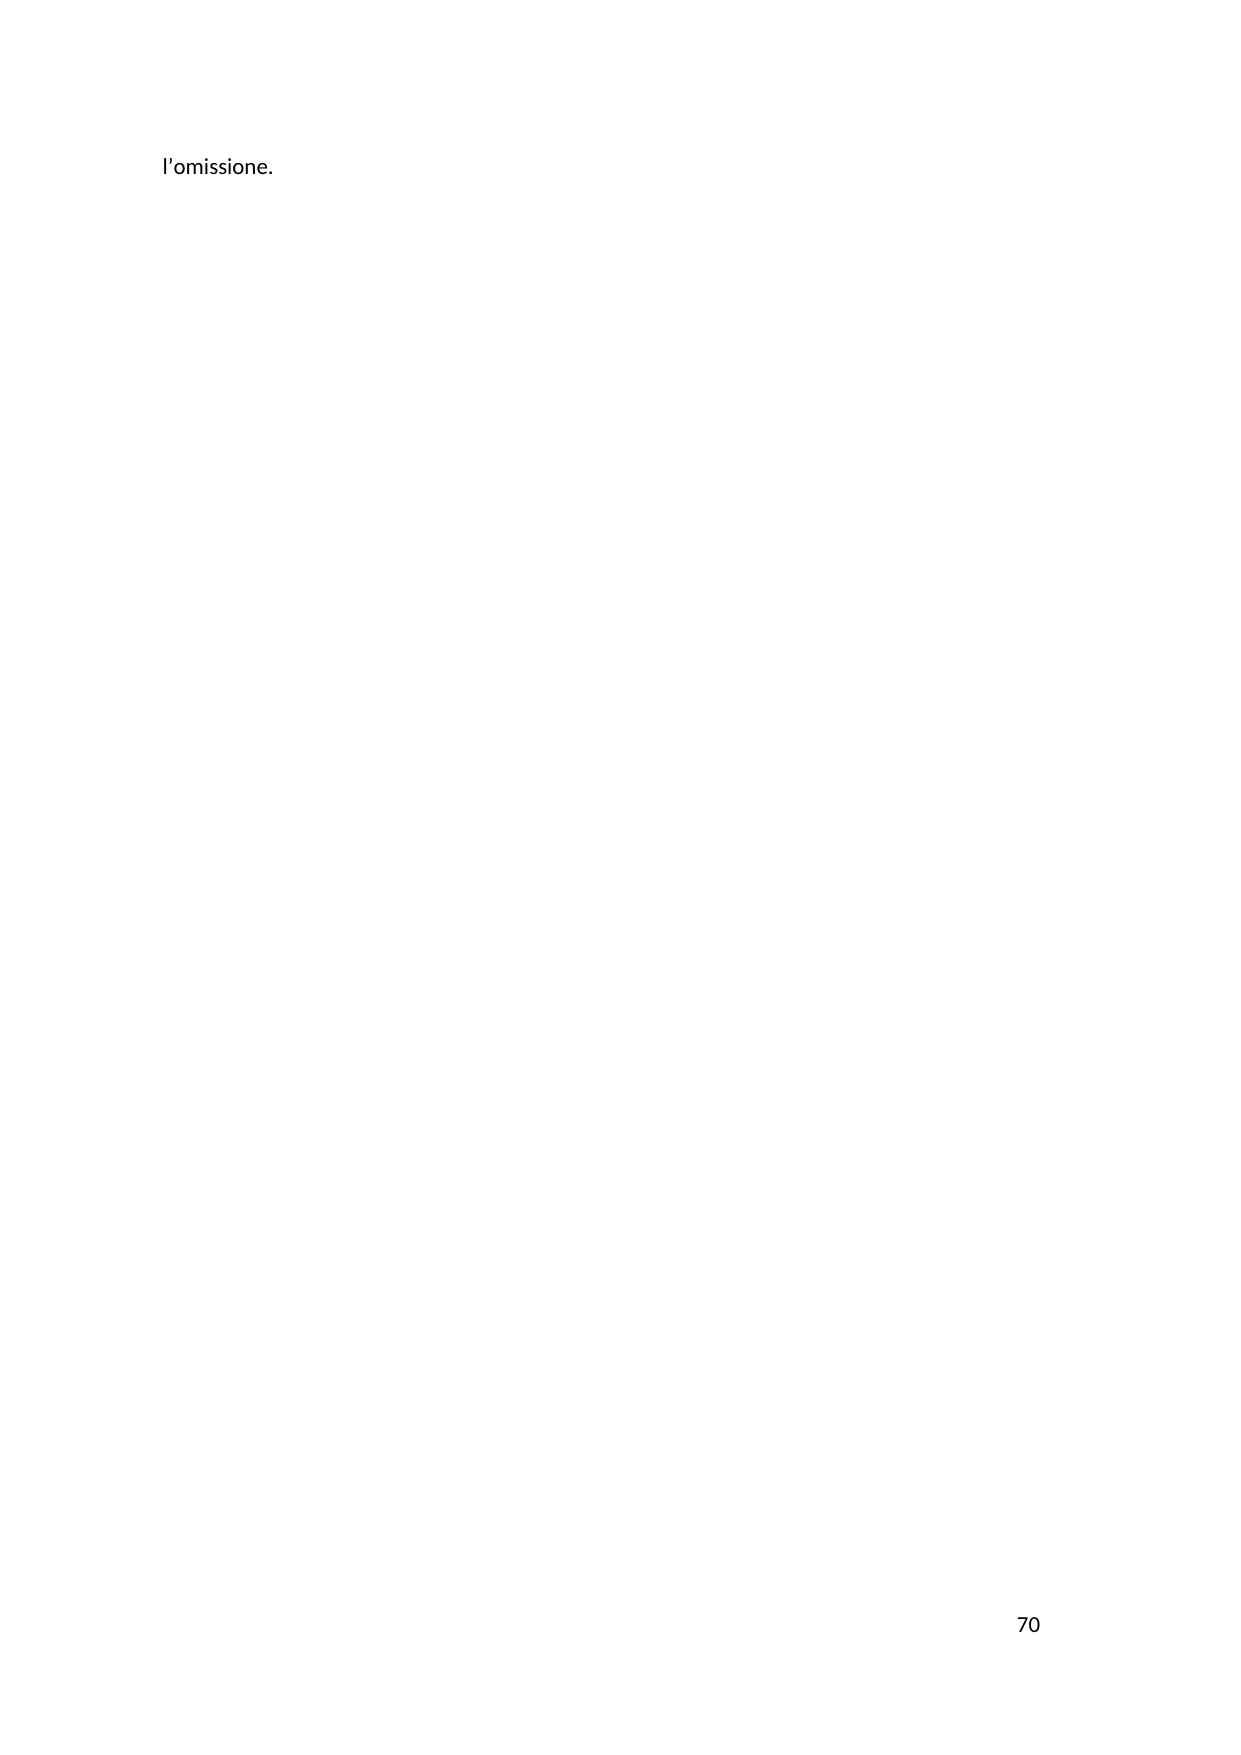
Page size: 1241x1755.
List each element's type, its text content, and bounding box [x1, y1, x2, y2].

list l’omissione. [162, 152, 1049, 180]
